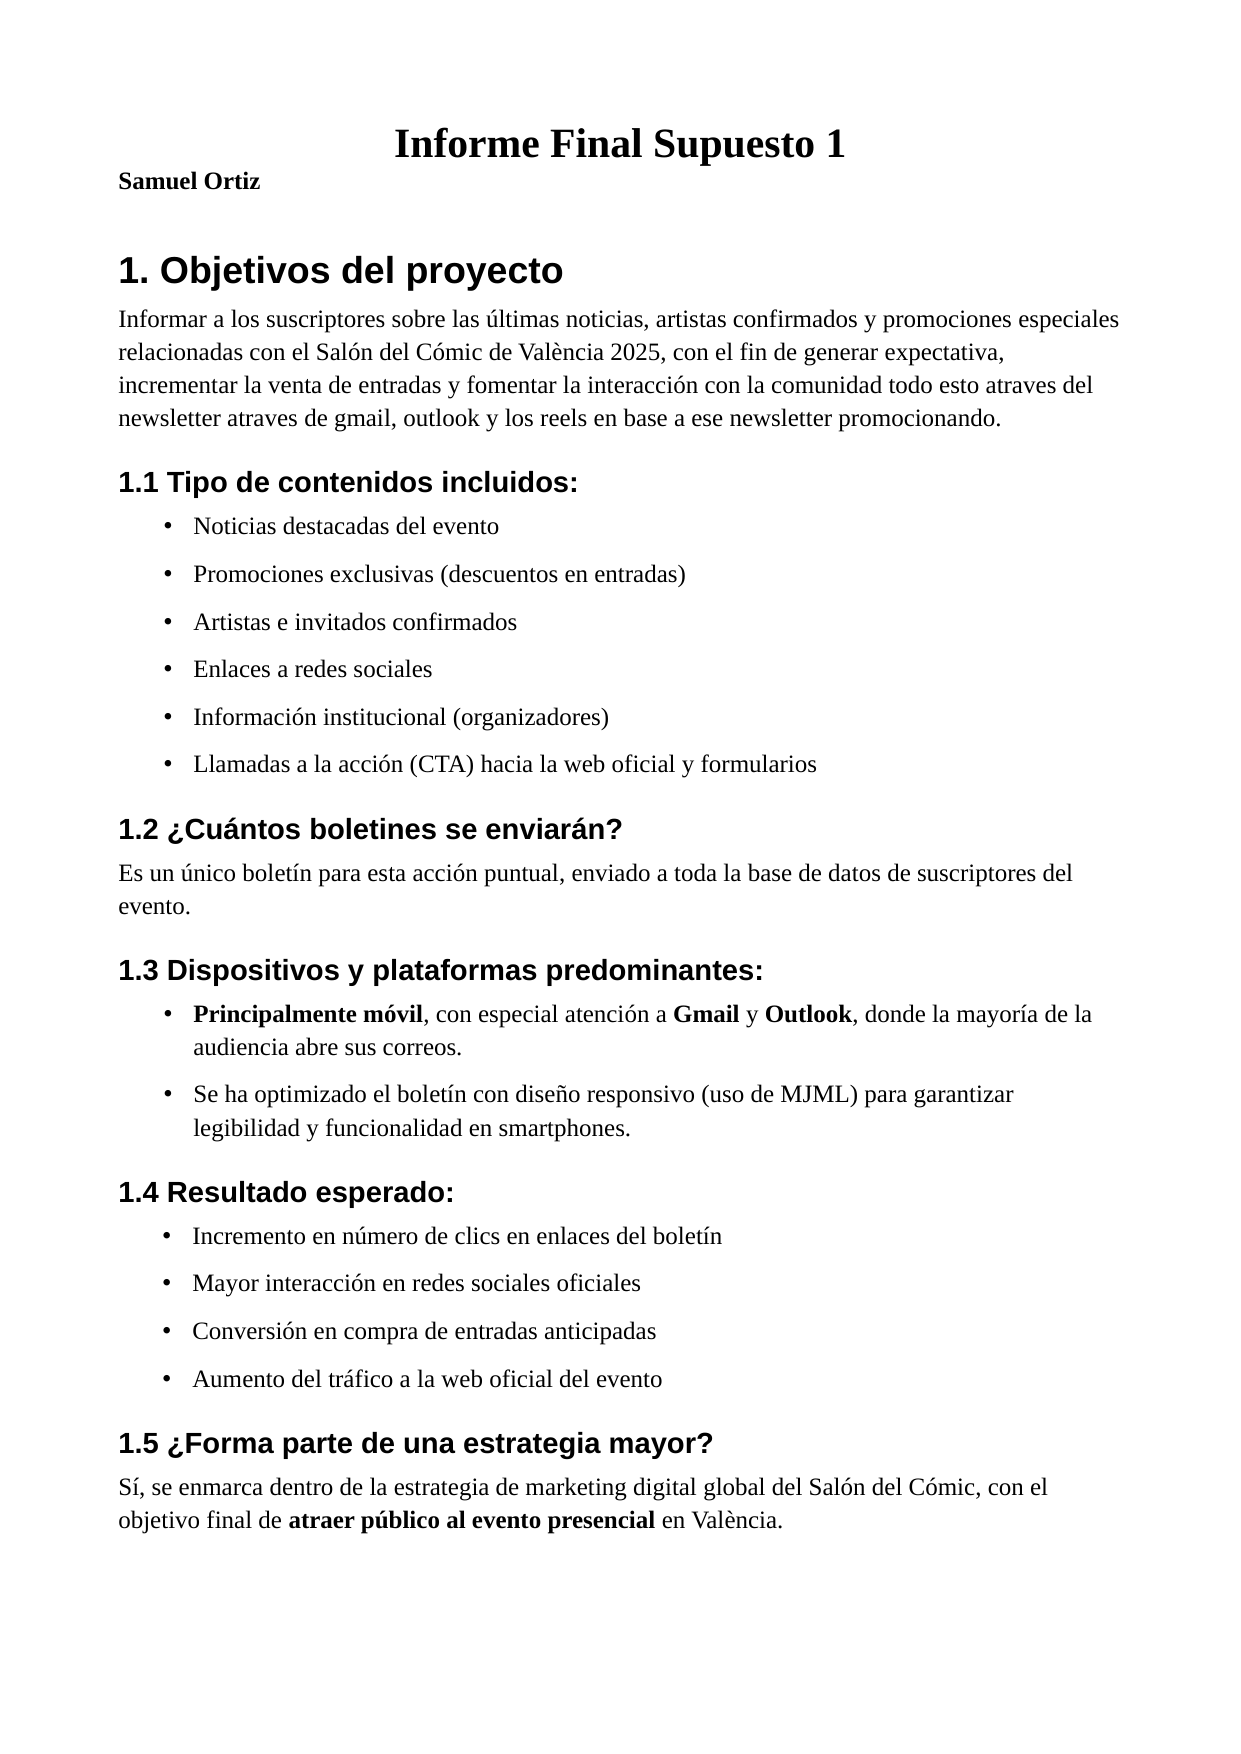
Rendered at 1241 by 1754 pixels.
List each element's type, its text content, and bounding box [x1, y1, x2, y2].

list Noticias destacadas del evento [164, 511, 1122, 540]
text Informe Final Supuesto 1 [118, 118, 1122, 166]
list Se ha optimizado el boletín con diseño responsivo (uso de MJML) para garantizar legibilidad y funcionalidad en smartphones. [164, 1079, 1122, 1141]
subtitle 1.3 Dispositivos y plataformas predominantes: [118, 953, 1122, 986]
list Aumento del tráfico a la web oficial del evento [162, 1364, 1122, 1392]
subtitle 1. Objetivos del proyecto [118, 248, 1122, 292]
text Sí, se enmarca dentro de la estrategia de marketing digital global del Salón del Cómic, con el objetivo final de atraer público al evento presencial en València. [118, 1472, 1122, 1534]
list Principalmente móvil, con especial atención a Gmail y Outlook, donde la mayoría de la audiencia abre sus correos. [164, 999, 1122, 1061]
list Promociones exclusivas (descuentos en entradas) [164, 559, 1122, 588]
text Samuel Ortiz [118, 166, 1122, 195]
subtitle 1.4 Resultado esperado: [118, 1175, 1122, 1208]
subtitle 1.5 ¿Forma parte de una estrategia mayor? [118, 1426, 1122, 1459]
subtitle 1.1 Tipo de contenidos incluidos: [118, 465, 1122, 499]
list Información institucional (organizadores) [164, 702, 1122, 731]
list Conversión en compra de entradas anticipadas [162, 1316, 1122, 1345]
subtitle 1.2 ¿Cuántos boletines se enviarán? [118, 812, 1122, 845]
text Informar a los suscriptores sobre las últimas noticias, artistas confirmados y promociones especiales relacionadas con el Salón del Cómic de València 2025, con el fin de generar expectativa, incrementar la venta de entradas y fomentar la interacción con la comunidad todo esto atraves del newsletter atraves de gmail, outlook y los reels en base a ese newsletter promocionando. [118, 304, 1122, 432]
text Es un único boletín para esta acción puntual, enviado a toda la base de datos de suscriptores del evento. [118, 858, 1122, 919]
list Mayor interacción en redes sociales oficiales [162, 1268, 1122, 1297]
list Incremento en número de clics en enlaces del boletín [162, 1221, 1122, 1249]
list Artistas e invitados confirmados [164, 607, 1122, 635]
list Enlaces a redes sociales [164, 654, 1122, 683]
list Llamadas a la acción (CTA) hacia la web oficial y formularios [164, 749, 1122, 778]
